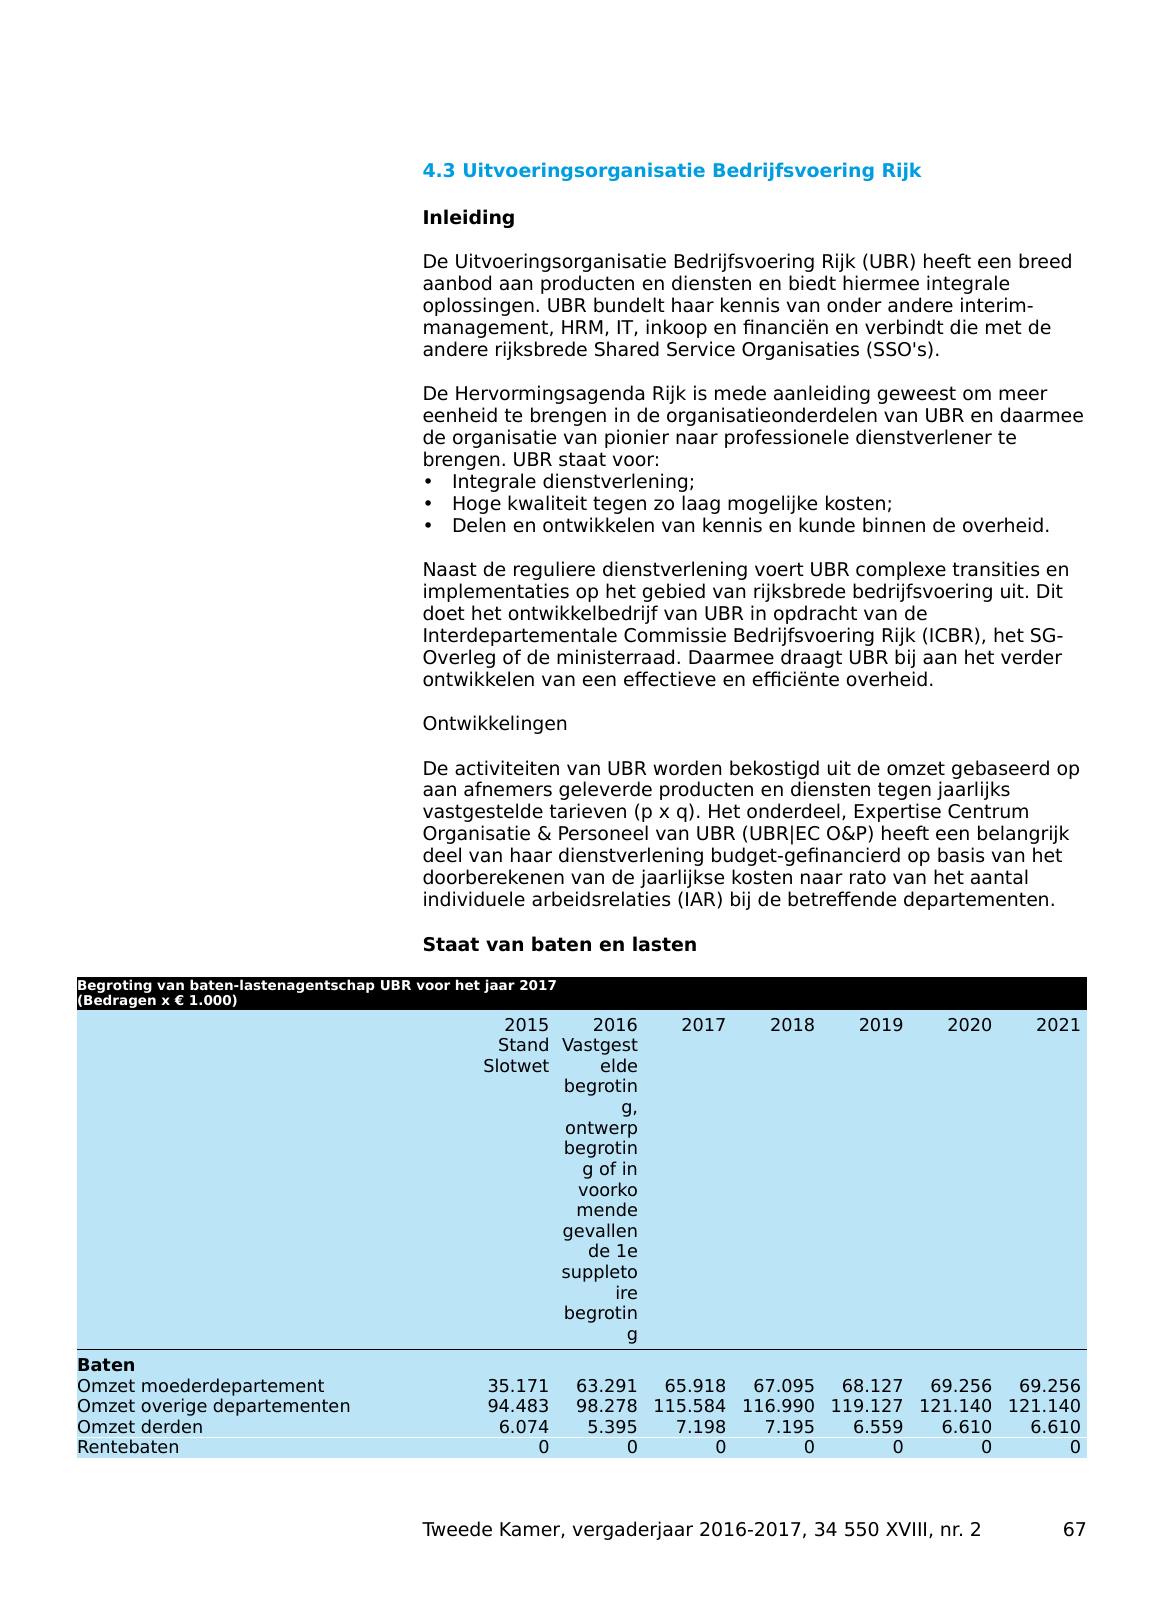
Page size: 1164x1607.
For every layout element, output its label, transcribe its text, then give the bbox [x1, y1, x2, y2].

subtitle Ontwikkelingen [422, 713, 1087, 735]
table_cell 65.918 [644, 1376, 732, 1396]
table_cell [77, 1010, 466, 1349]
table_cell [909, 1350, 998, 1376]
table_cell 67.095 [732, 1376, 821, 1396]
table_cell 0 [821, 1438, 909, 1458]
table_cell Omzet moederdepartement [77, 1376, 466, 1396]
table_cell Omzet derden [77, 1417, 466, 1437]
table_cell 0 [555, 1438, 644, 1458]
table_cell 7.198 [644, 1417, 732, 1437]
table_cell 68.127 [821, 1376, 909, 1396]
table_cell 121.140 [909, 1396, 998, 1417]
table_cell [644, 1350, 732, 1376]
subtitle Inleiding [422, 207, 1087, 229]
table_cell 2021 [998, 1010, 1087, 1349]
table_cell 0 [466, 1438, 555, 1458]
table_header Begroting van baten-lastenagentschap UBR voor het jaar 2017 (Bedragen x € 1.000) [77, 977, 1087, 1009]
text • Delen en ontwikkelen van kennis en kunde binnen de overheid. [422, 515, 1087, 537]
table_cell 2018 [732, 1010, 821, 1349]
table_cell 0 [998, 1438, 1087, 1458]
table_cell 63.291 [555, 1376, 644, 1396]
table_cell 115.584 [644, 1396, 732, 1417]
table_cell 2020 [909, 1010, 998, 1349]
table_cell Baten [77, 1350, 466, 1376]
table_cell [732, 1350, 821, 1376]
text • Hoge kwaliteit tegen zo laag mogelijke kosten; [422, 493, 1087, 515]
text Naast de reguliere dienstverlening voert UBR complexe transities en implementaties op het gebied van rijksbrede bedrijfsvoering uit. Dit doet het ontwikkelbedrijf van UBR in opdracht van de Interdepartementale Commissie Bedrijfsvoering Rijk (ICBR), het SG-Overleg of de ministerraad. Daarmee draagt UBR bij aan het verder ontwikkelen van een effectieve en efficiënte overheid. [422, 559, 1087, 691]
table_cell 6.559 [821, 1417, 909, 1437]
table_cell 6.610 [909, 1417, 998, 1437]
table_cell [466, 1350, 555, 1376]
table_cell 5.395 [555, 1417, 644, 1437]
table_cell 0 [644, 1438, 732, 1458]
table_cell Omzet overige departementen [77, 1396, 466, 1417]
table_cell 2019 [821, 1010, 909, 1349]
table_cell 98.278 [555, 1396, 644, 1417]
text • Integrale dienstverlening; [422, 471, 1087, 493]
table_cell [998, 1350, 1087, 1376]
table_cell 2017 [644, 1010, 732, 1349]
table_cell 94.483 [466, 1396, 555, 1417]
table_cell [821, 1350, 909, 1376]
table_cell 7.195 [732, 1417, 821, 1437]
table_cell 6.074 [466, 1417, 555, 1437]
table_cell 2016 Vastgestelde begroting, ontwerpbegroting of in voorkomende gevallen de 1e suppletoire begroting [555, 1010, 644, 1349]
text De Hervormingsagenda Rijk is mede aanleiding geweest om meer eenheid te brengen in de organisatieonderdelen van UBR en daarmee de organisatie van pionier naar professionele dienstverlener te brengen. UBR staat voor: [422, 383, 1087, 471]
table_cell 35.171 [466, 1376, 555, 1396]
table_cell 69.256 [998, 1376, 1087, 1396]
table_cell 2015 Stand Slotwet [466, 1010, 555, 1349]
subtitle Staat van baten en lasten [422, 933, 1087, 955]
table_cell 116.990 [732, 1396, 821, 1417]
table_cell 0 [732, 1438, 821, 1458]
subtitle 4.3 Uitvoeringsorganisatie Bedrijfsvoering Rijk [422, 160, 1087, 182]
table_cell 121.140 [998, 1396, 1087, 1417]
table_cell 119.127 [821, 1396, 909, 1417]
table_cell Rentebaten [77, 1438, 466, 1458]
text De Uitvoeringsorganisatie Bedrijfsvoering Rijk (UBR) heeft een breed aanbod aan producten en diensten en biedt hiermee integrale oplossingen. UBR bundelt haar kennis van onder andere interim-management, HRM, IT, inkoop en financiën en verbindt die met de andere rijksbrede Shared Service Organisaties (SSO's). [422, 251, 1087, 361]
table_cell [555, 1350, 644, 1376]
text De activiteiten van UBR worden bekostigd uit de omzet gebaseerd op aan afnemers geleverde producten en diensten tegen jaarlijks vastgestelde tarieven (p x q). Het onderdeel, Expertise Centrum Organisatie & Personeel van UBR (UBR|EC O&P) heeft een belangrijk deel van haar dienstverlening budget-gefinancierd op basis van het doorberekenen van de jaarlijkse kosten naar rato van het aantal individuele arbeidsrelaties (IAR) bij de betreffende departementen. [422, 757, 1087, 911]
table_cell 6.610 [998, 1417, 1087, 1437]
table_cell 0 [909, 1438, 998, 1458]
table_cell 69.256 [909, 1376, 998, 1396]
